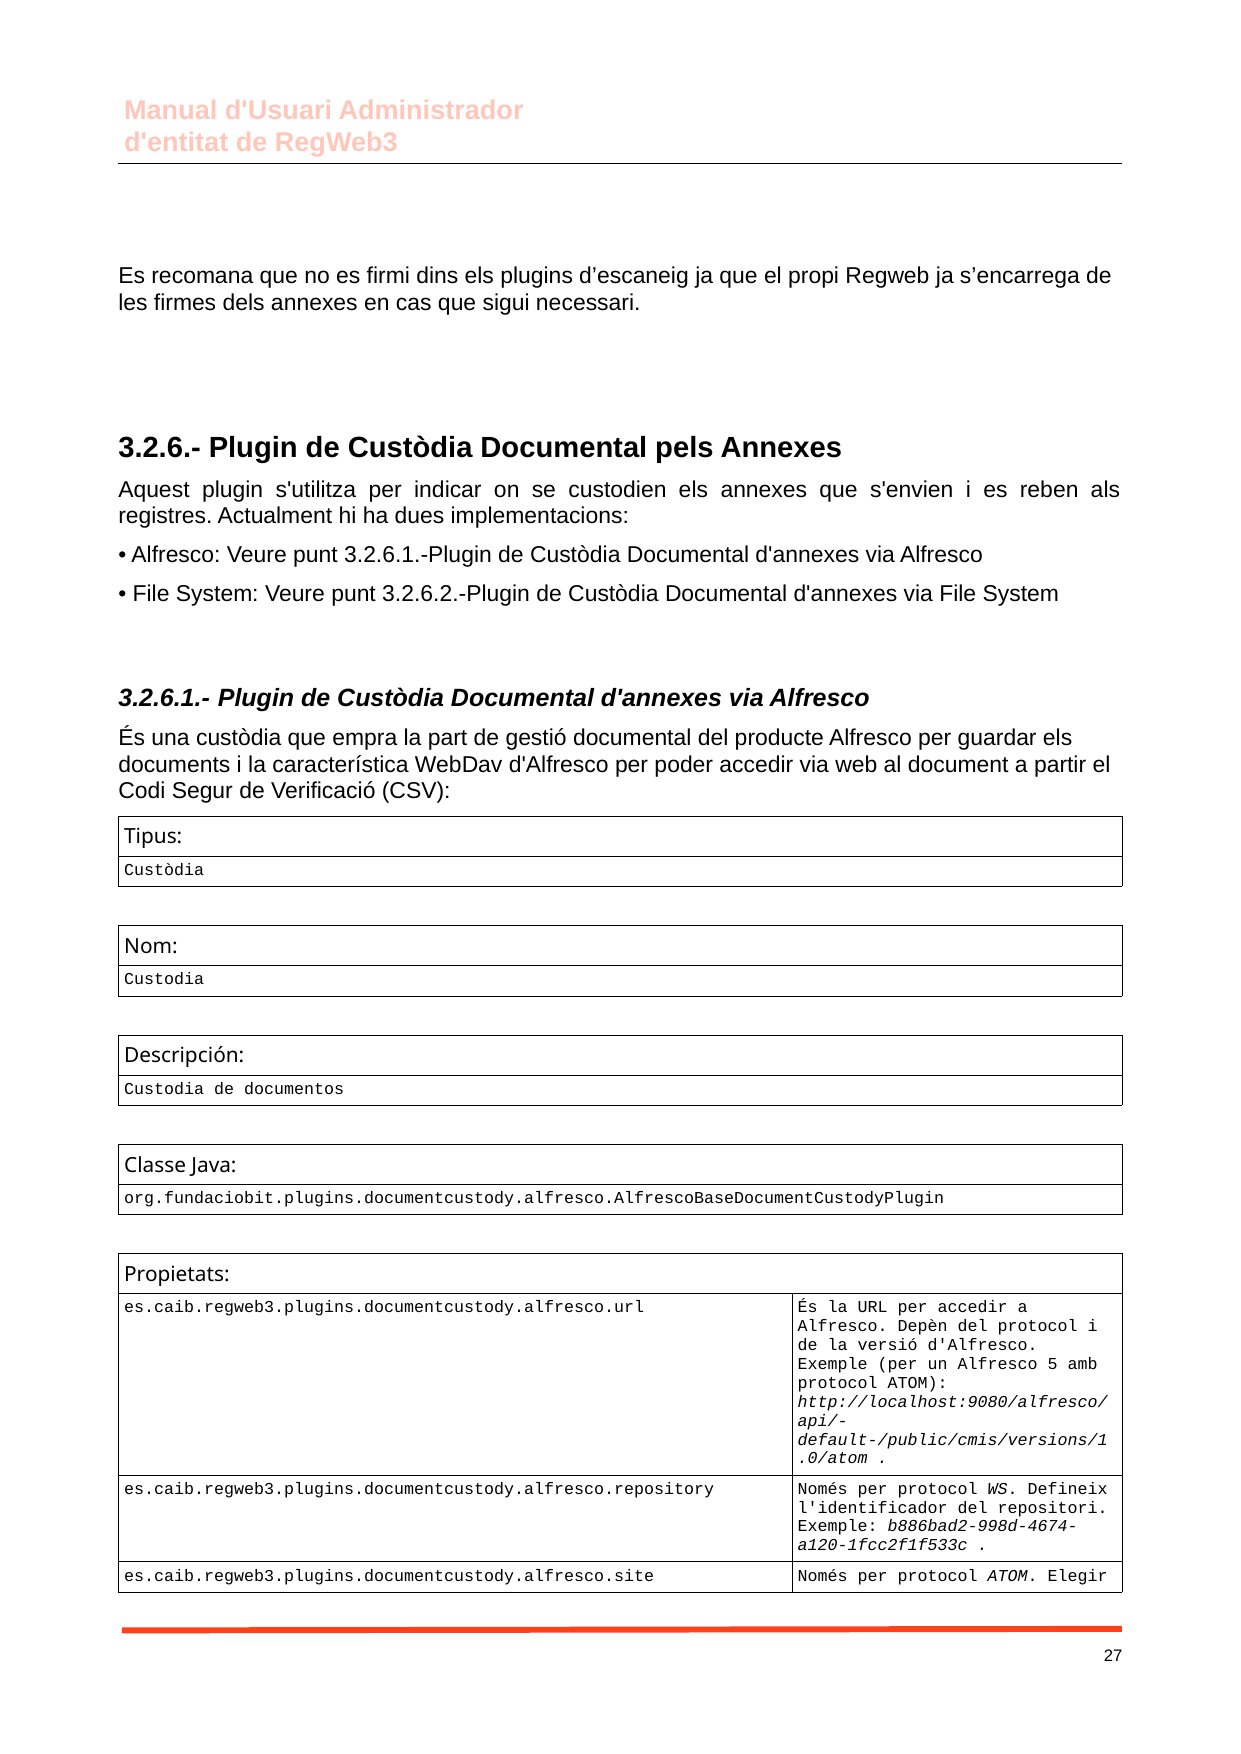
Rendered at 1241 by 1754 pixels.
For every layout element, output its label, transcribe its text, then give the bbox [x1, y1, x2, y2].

table_cell es.caib.regweb3.plugins.documentcustody.alfresco.repository [119, 1476, 792, 1561]
table_cell És la URL per accedir a Alfresco. Depèn del protocol i de la versió d'Alfresco. Exemple (per un Alfresco 5 amb protocol ATOM): http://localhost:9080/alfresco/api/- default-/public/cmis/versions/1.0/atom . [793, 1294, 1122, 1474]
text Aquest plugin s'utilitza per indicar on se custodien els annexes que s'envien i es reben als registres. Actualment hi ha dues implementacions: [118, 476, 1122, 529]
table_cell org.fundaciobit.plugins.documentcustody.alfresco.AlfrescoBaseDocumentCustodyPlugin [119, 1185, 1122, 1214]
table_header Nom: [119, 926, 1122, 965]
table_cell Només per protocol WS. Defineix l'identificador del repositori. Exemple: b886bad2-998d-4674-a120-1fcc2f1f533c . [793, 1476, 1122, 1561]
text • File System: Veure punt 3.2.6.2.-Plugin de Custòdia Documental d'annexes via File System [118, 580, 1122, 607]
table_cell Custodia de documentos [119, 1076, 1122, 1105]
table_cell Només per protocol ATOM. Elegir [793, 1562, 1122, 1592]
table_header Tipus: [119, 817, 1122, 856]
table_cell es.caib.regweb3.plugins.documentcustody.alfresco.url [119, 1294, 792, 1474]
text És una custòdia que empra la part de gestió documental del producte Alfresco per guardar els documents i la característica WebDav d'Alfresco per poder accedir via web al document a partir el Codi Segur de Verificació (CSV): [118, 724, 1122, 803]
table_cell Custòdia [119, 857, 1122, 886]
text Es recomana que no es firmi dins els plugins d’escaneig ja que el propi Regweb ja s’encarrega de les firmes dels annexes en cas que sigui necessari. [118, 262, 1122, 315]
table_header Descripción: [119, 1036, 1122, 1074]
table_header Propietats: [119, 1254, 1122, 1293]
subtitle Plugin de Custòdia Documental pels Annexes [118, 430, 1122, 464]
subtitle Plugin de Custòdia Documental d'annexes via Alfresco [118, 683, 1122, 712]
table_cell Custodia [119, 966, 1122, 996]
text • Alfresco: Veure punt 3.2.6.1.-Plugin de Custòdia Documental d'annexes via Alfresco [118, 541, 1122, 568]
table_header Classe Java: [119, 1145, 1122, 1184]
table_cell es.caib.regweb3.plugins.documentcustody.alfresco.site [119, 1562, 792, 1592]
